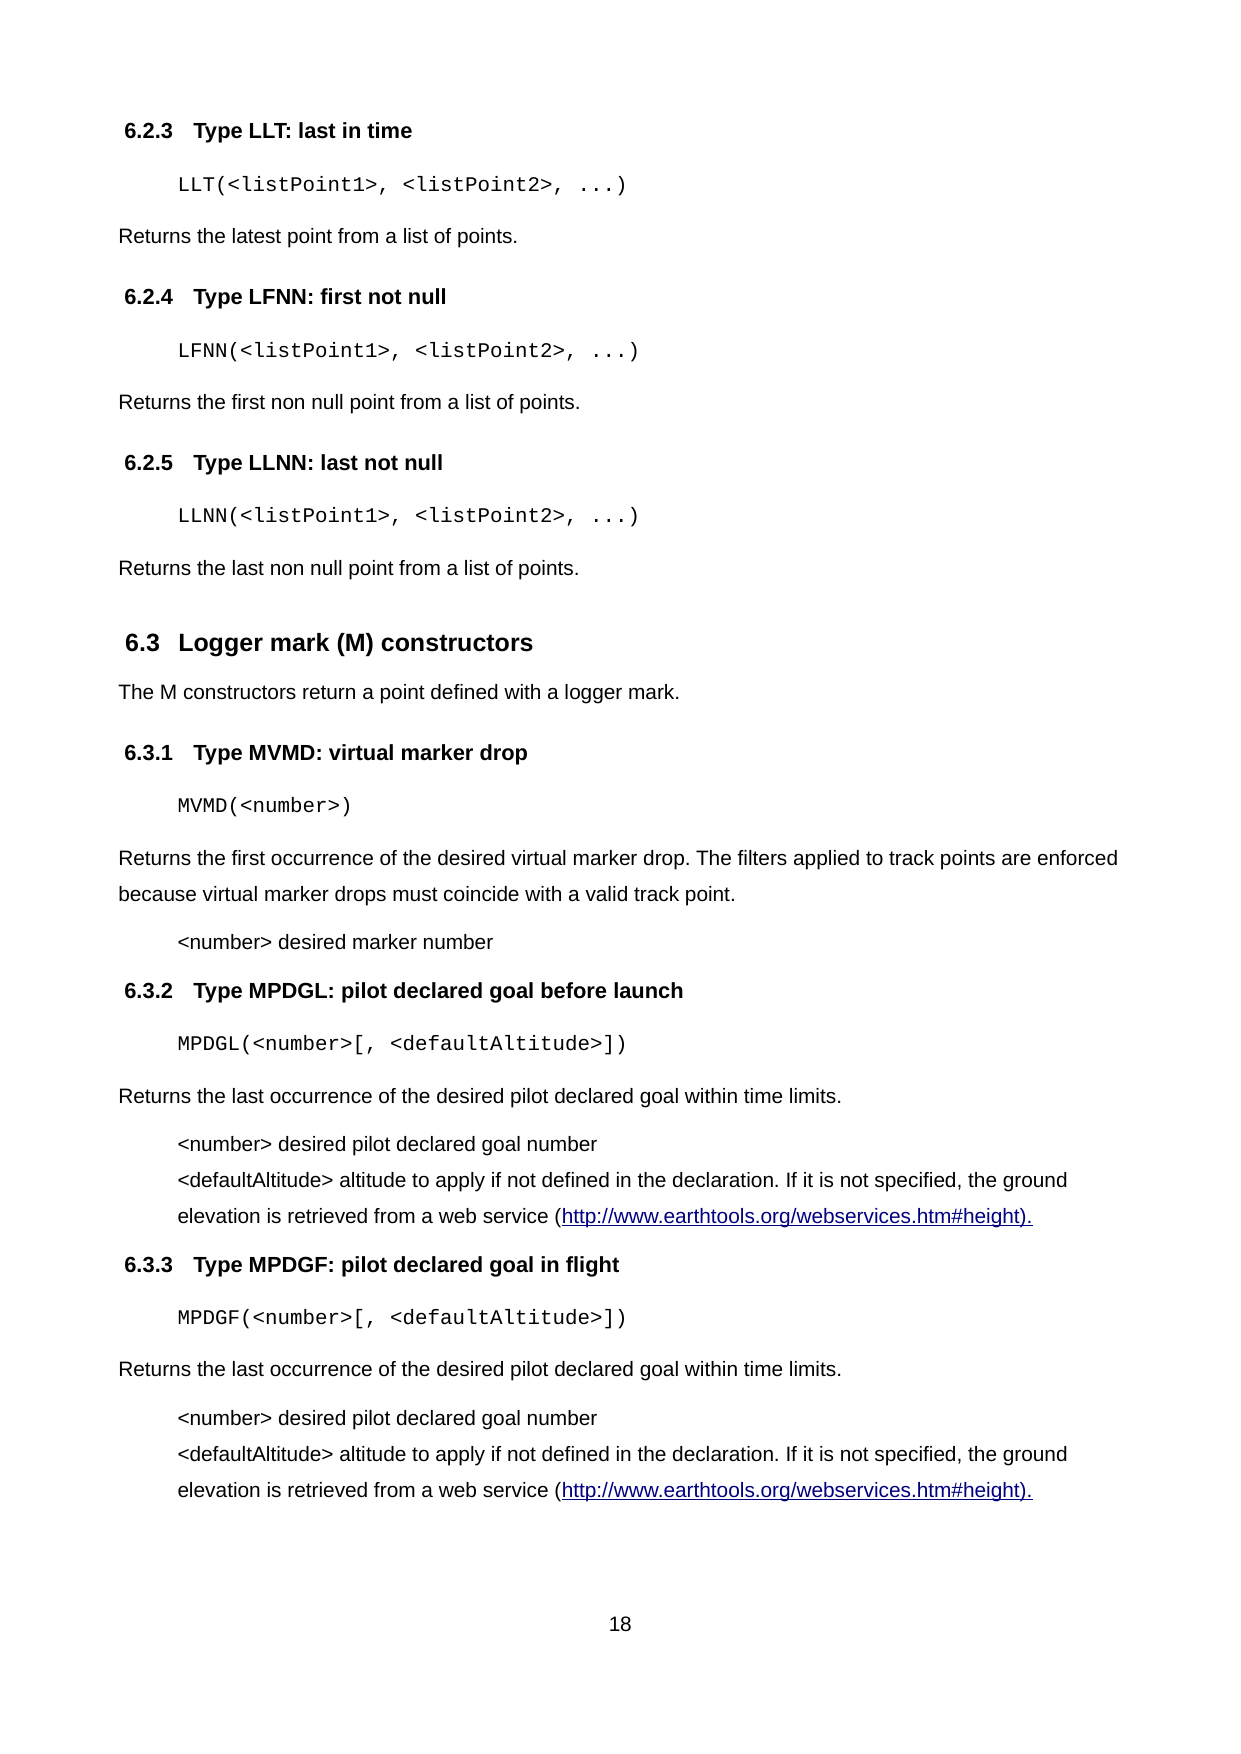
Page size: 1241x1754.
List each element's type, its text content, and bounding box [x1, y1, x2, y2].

list <number> desired pilot declared goal number [177, 1406, 1122, 1430]
text Returns the last occurrence of the desired pilot declared goal within time limits. [118, 1357, 1122, 1381]
text Returns the first occurrence of the desired virtual marker drop. The filters applied to track points are enforced because virtual marker drops must coincide with a valid track point. [118, 846, 1122, 906]
text LFNN(<listPoint1>, <listPoint2>, ...) [177, 339, 1063, 363]
subtitle Type LLNN: last not null [118, 450, 1122, 475]
text Returns the latest point from a list of points. [118, 224, 1122, 248]
subtitle Type MPDGF: pilot declared goal in flight [118, 1252, 1122, 1277]
text MPDGL(<number>[, <defaultAltitude>]) [177, 1033, 1063, 1057]
list <defaultAltitude> altitude to apply if not defined in the declaration. If it is not specified, the ground elevation is retrieved from a web service (http://www.earthtools.org/webservices.htm#height). [177, 1168, 1122, 1228]
list <defaultAltitude> altitude to apply if not defined in the declaration. If it is not specified, the ground elevation is retrieved from a web service (http://www.earthtools.org/webservices.htm#height). [177, 1442, 1122, 1502]
text LLNN(<listPoint1>, <listPoint2>, ...) [177, 506, 1063, 529]
subtitle Logger mark (M) constructors [118, 628, 1122, 657]
text The M constructors return a point defined with a logger mark. [118, 680, 1122, 704]
list <number> desired pilot declared goal number [177, 1132, 1122, 1156]
text Returns the last non null point from a list of points. [118, 556, 1122, 580]
list <number> desired marker number [177, 930, 1122, 954]
subtitle Type MVMD: virtual marker drop [118, 740, 1122, 765]
subtitle Type MPDGL: pilot declared goal before launch [118, 978, 1122, 1003]
subtitle Type LLT: last in time [118, 118, 1122, 143]
text MPDGF(<number>[, <defaultAltitude>]) [177, 1307, 1063, 1331]
subtitle Type LFNN: first not null [118, 284, 1122, 309]
text MVMD(<number>) [177, 796, 1063, 819]
text Returns the first non null point from a list of points. [118, 390, 1122, 414]
text Returns the last occurrence of the desired pilot declared goal within time limits. [118, 1083, 1122, 1107]
text LLT(<listPoint1>, <listPoint2>, ...) [177, 174, 1063, 197]
